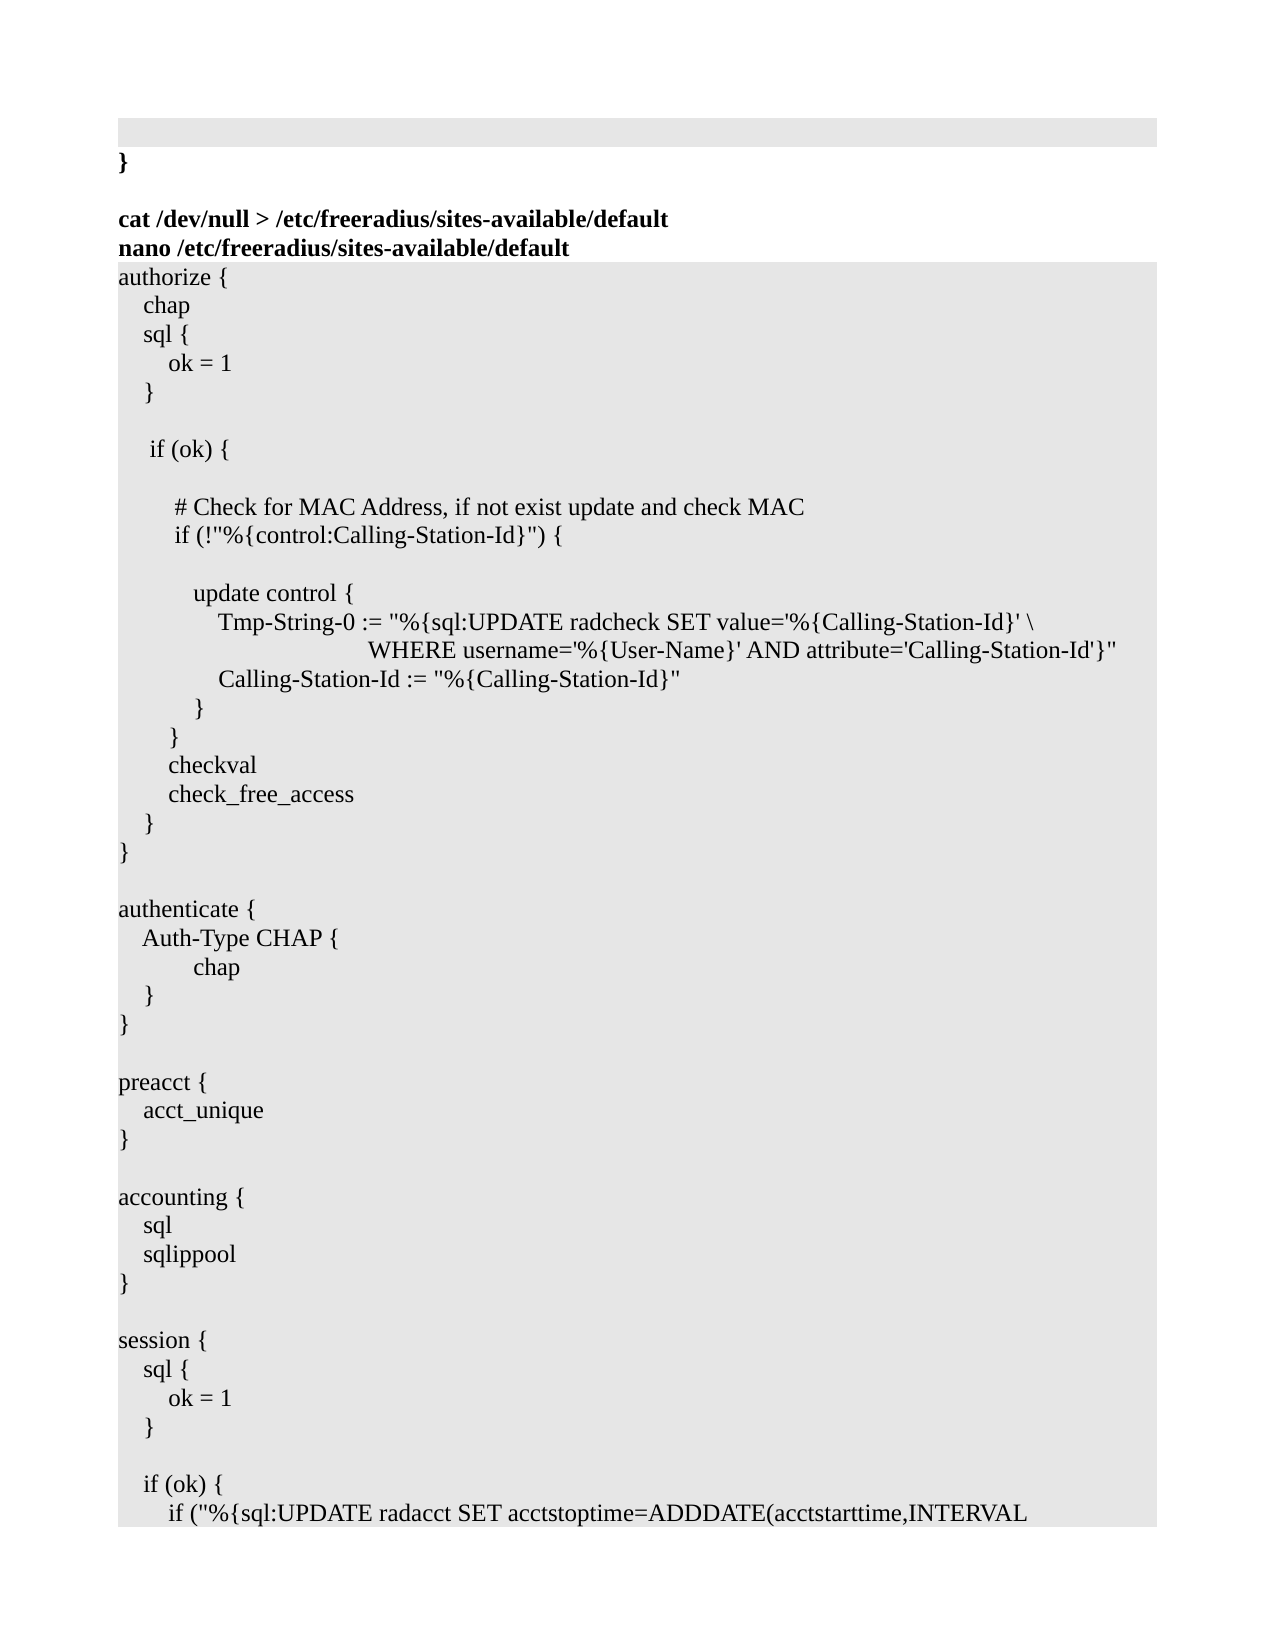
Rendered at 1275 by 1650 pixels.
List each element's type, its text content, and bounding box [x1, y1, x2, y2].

text } [118, 1009, 1157, 1038]
text } [118, 808, 1157, 837]
text checkval [118, 751, 1157, 779]
text } [118, 147, 1157, 176]
text ok = 1 [118, 1383, 1157, 1412]
text preacct { [118, 1067, 1157, 1096]
text } [118, 1412, 1157, 1441]
text authenticate { [118, 894, 1157, 923]
text } [118, 837, 1157, 866]
text accounting { [118, 1182, 1157, 1211]
text } [118, 722, 1157, 751]
text # Check for MAC Address, if not exist update and check MAC [118, 492, 1157, 521]
text acct_unique [118, 1096, 1157, 1124]
text } [118, 1124, 1157, 1153]
text chap [118, 291, 1157, 319]
text } [118, 981, 1157, 1009]
text chap [118, 952, 1157, 981]
text cat /dev/null > /etc/freeradius/sites-available/default [118, 204, 1157, 233]
text sql [118, 1211, 1157, 1239]
text if (ok) { [118, 1469, 1157, 1498]
text } [118, 377, 1157, 406]
text if (ok) { [118, 434, 1157, 463]
text update control { [118, 578, 1157, 607]
text } [118, 693, 1157, 722]
text WHERE username='%{User-Name}' AND attribute='Calling-Station-Id'}" [118, 636, 1157, 664]
text nano /etc/freeradius/sites-available/default [118, 233, 1157, 262]
text authorize { [118, 262, 1157, 291]
text if ("%{sql:UPDATE radacct SET acctstoptime=ADDDATE(acctstarttime,INTERVAL [118, 1498, 1157, 1527]
text Tmp-String-0 := "%{sql:UPDATE radcheck SET value='%{Calling-Station-Id}' \ [118, 607, 1157, 636]
text sql { [118, 1354, 1157, 1383]
text } [118, 1268, 1157, 1297]
text ok = 1 [118, 348, 1157, 377]
text Auth-Type CHAP { [118, 923, 1157, 952]
text Calling-Station-Id := "%{Calling-Station-Id}" [118, 664, 1157, 693]
text if (!"%{control:Calling-Station-Id}") { [118, 521, 1157, 549]
text sql { [118, 319, 1157, 348]
text sqlippool [118, 1239, 1157, 1268]
text session { [118, 1326, 1157, 1354]
text check_free_access [118, 779, 1157, 808]
